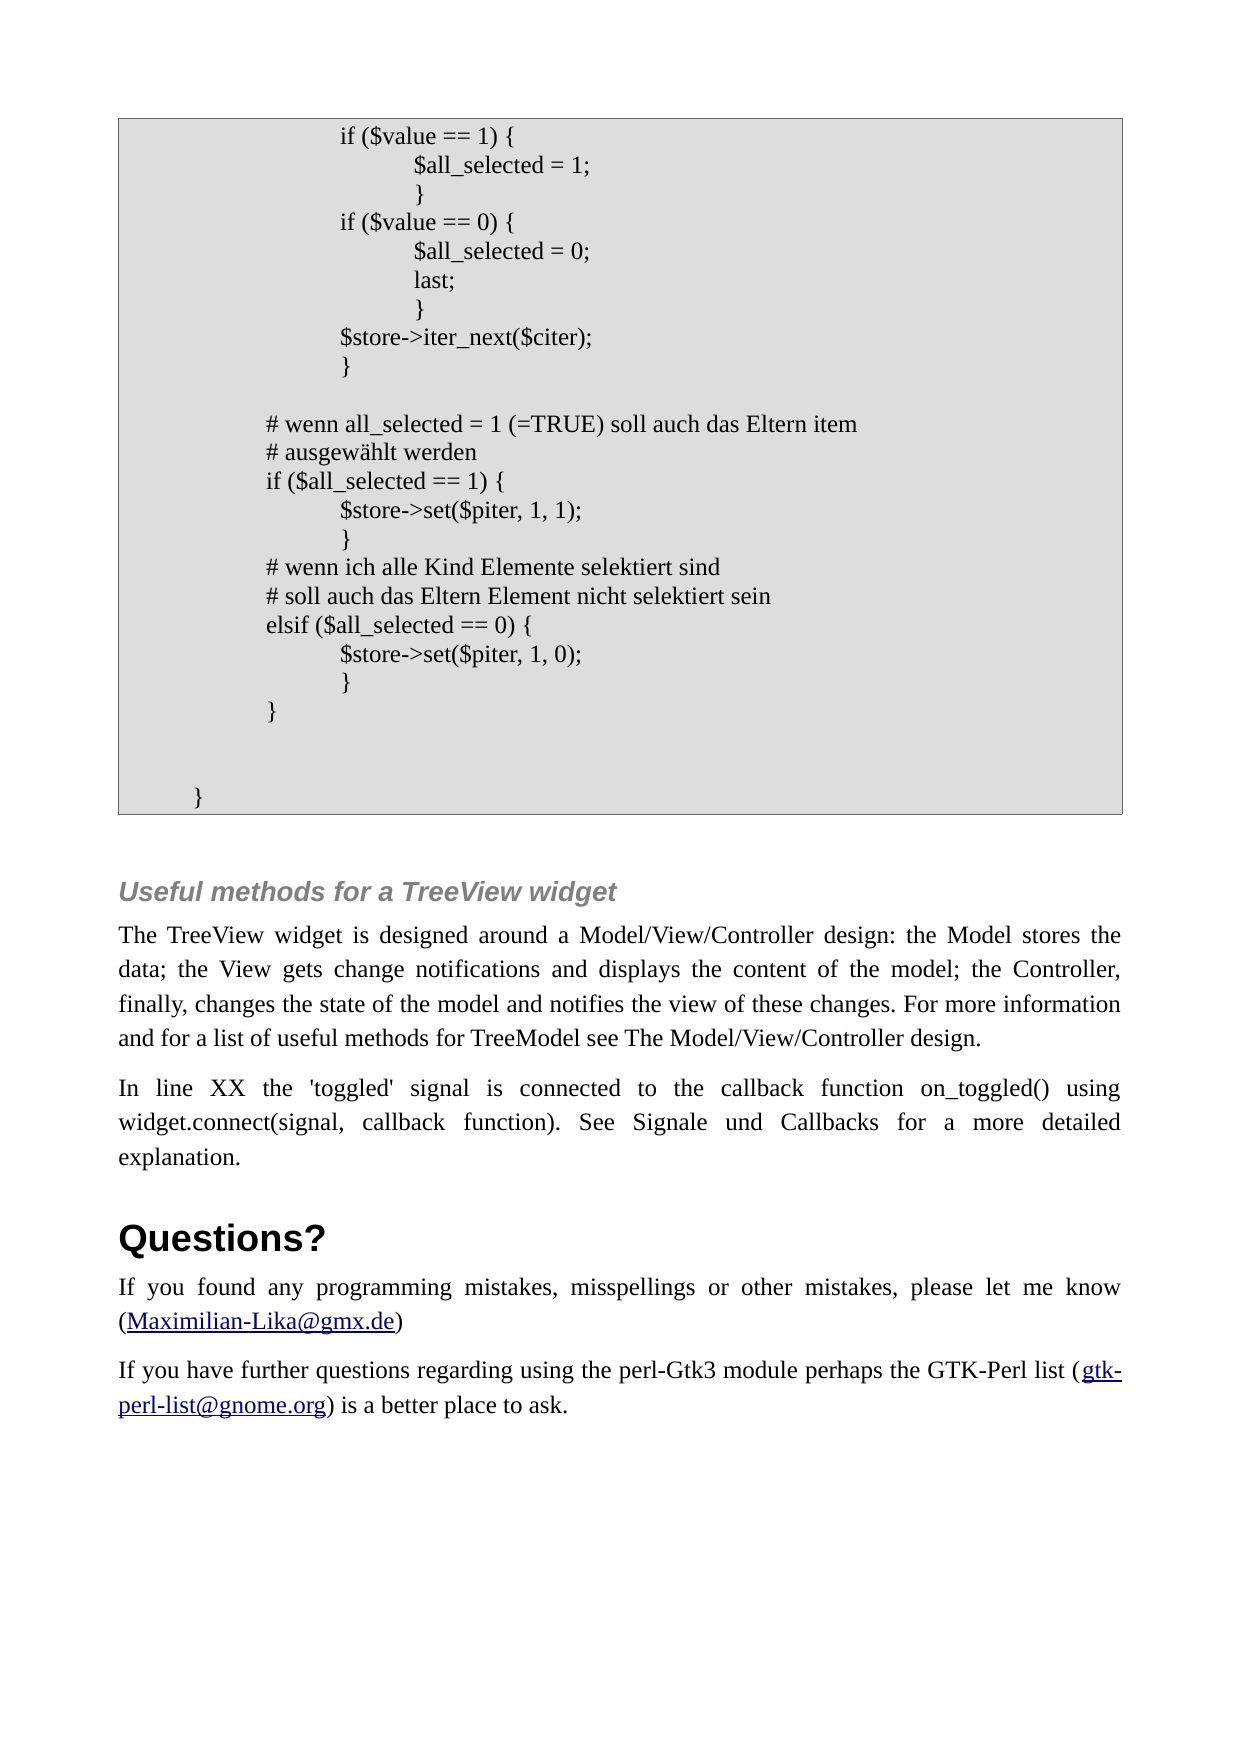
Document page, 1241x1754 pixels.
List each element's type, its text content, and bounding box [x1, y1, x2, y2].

text If you found any programming mistakes, misspellings or other mistakes, please let me know (Maximilian-Lika@gmx.de) [118, 1272, 1122, 1335]
text # wenn all_selected = 1 (=TRUE) soll auch das Eltern item [119, 406, 1122, 434]
text } [119, 291, 1122, 319]
text if ($value == 1) { [119, 119, 1122, 147]
text } [119, 521, 1122, 549]
subtitle Useful methods for a TreeView widget [118, 876, 1122, 908]
text } [119, 693, 1122, 722]
text } [119, 664, 1122, 693]
text $store->iter_next($citer); [119, 319, 1122, 348]
subtitle Questions? [118, 1216, 1122, 1259]
text If you have further questions regarding using the perl-Gtk3 module perhaps the GTK-Perl list (gtk-perl-list@gnome.org) is a better place to ask. [118, 1355, 1122, 1418]
text if ($value == 0) { [119, 204, 1122, 233]
text if ($all_selected == 1) { [119, 463, 1122, 492]
text $all_selected = 1; [119, 147, 1122, 176]
text $all_selected = 0; [119, 233, 1122, 262]
text elsif ($all_selected == 0) { [119, 607, 1122, 636]
text last; [119, 262, 1122, 291]
text In line XX the 'toggled' signal is connected to the callback function on_toggled() using widget.connect(signal, callback function). See Signale und Callbacks for a more detailed explanation. [118, 1073, 1122, 1170]
text $store->set($piter, 1, 0); [119, 636, 1122, 664]
text } [119, 779, 1122, 814]
text # wenn ich alle Kind Elemente selektiert sind [119, 549, 1122, 578]
text The TreeView widget is designed around a Model/View/Controller design: the Model stores the data; the View gets change notifications and displays the content of the model; the Controller, finally, changes the state of the model and notifies the view of these changes. For more information and for a list of useful methods for TreeModel see The Model/View/Controller design. [118, 920, 1122, 1052]
text $store->set($piter, 1, 1); [119, 492, 1122, 521]
text # ausgewählt werden [119, 434, 1122, 463]
text } [119, 348, 1122, 377]
text } [119, 176, 1122, 204]
text # soll auch das Eltern Element nicht selektiert sein [119, 578, 1122, 607]
